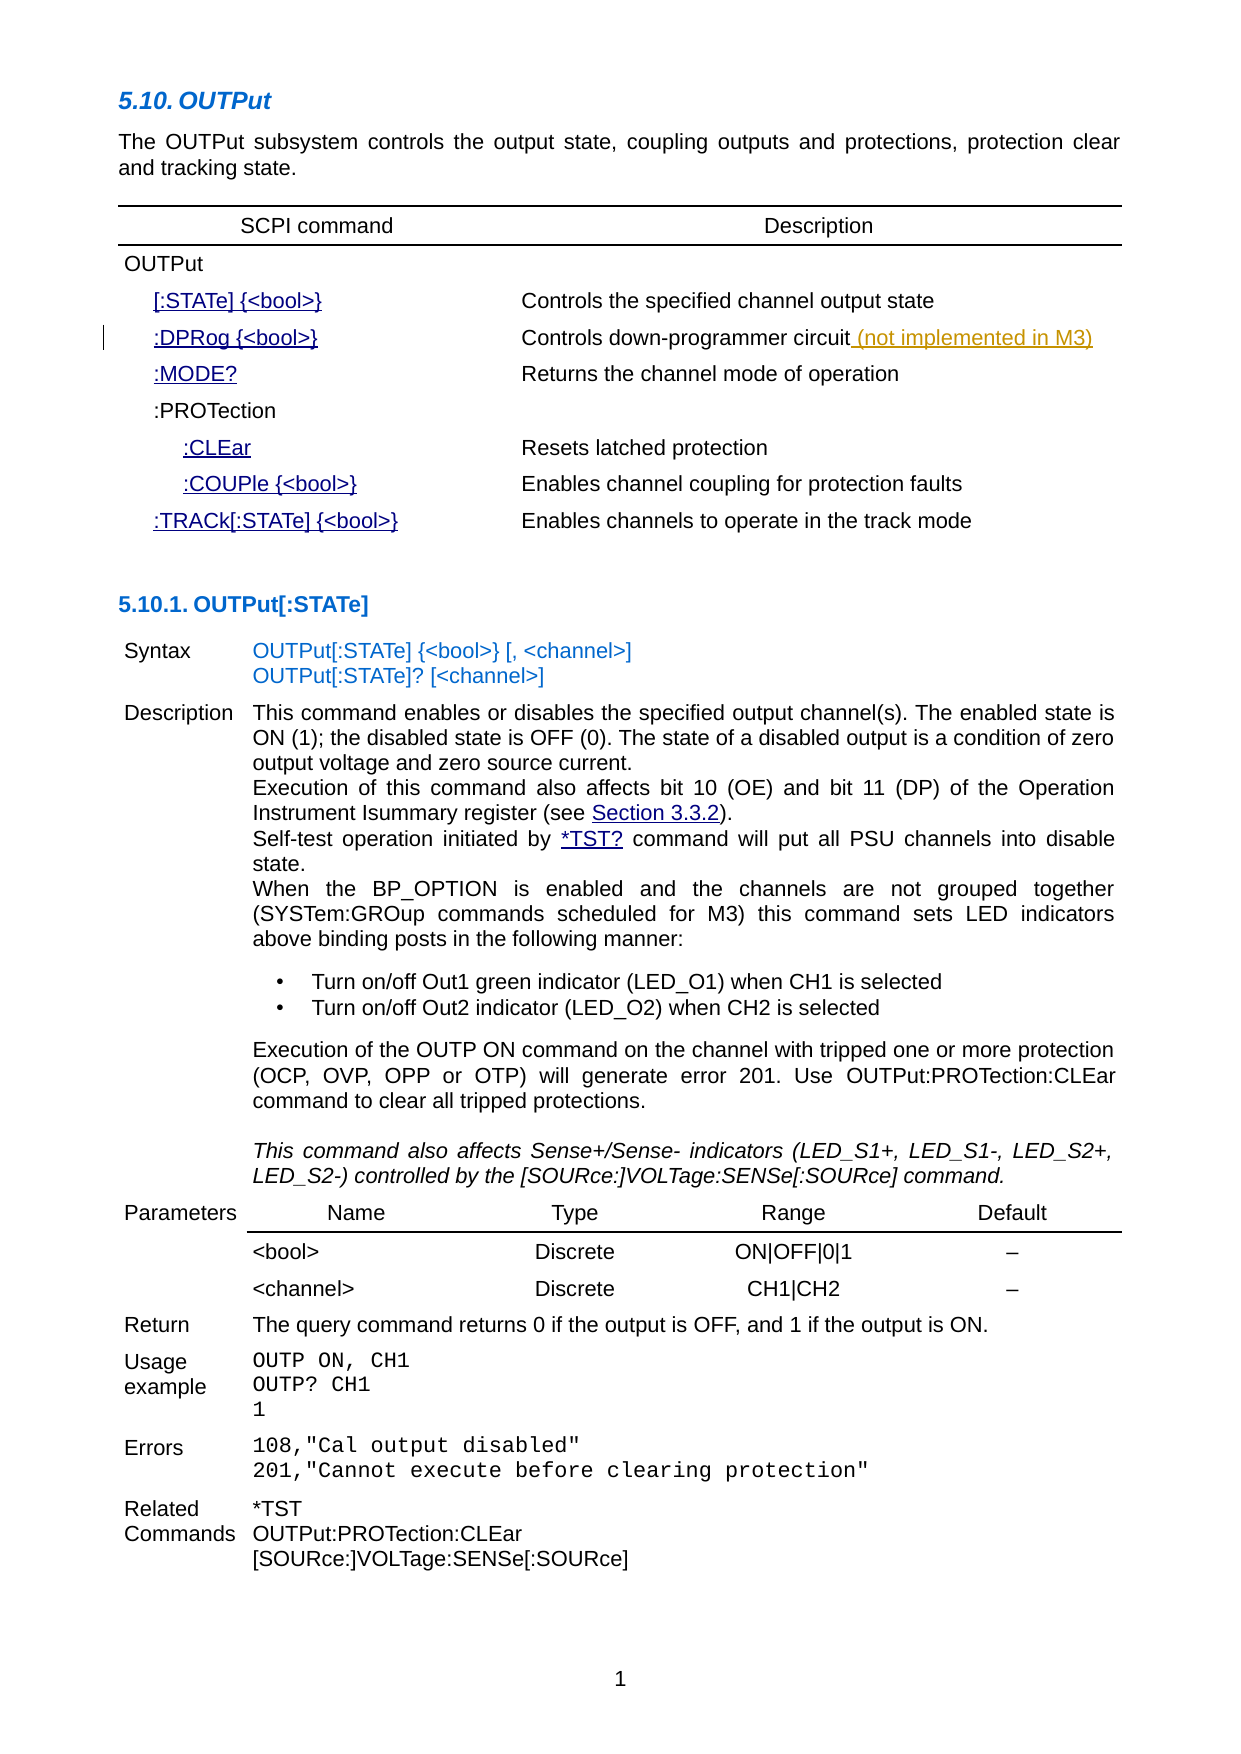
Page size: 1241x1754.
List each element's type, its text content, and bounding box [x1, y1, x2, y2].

table_cell OUTPut [118, 246, 516, 282]
table_cell [516, 246, 1122, 282]
table_cell Errors [118, 1429, 247, 1490]
table_cell :PROTection [118, 392, 516, 429]
table_cell Returns the channel mode of operation [516, 356, 1122, 392]
table_cell Name [247, 1194, 465, 1231]
table_cell – [903, 1270, 1122, 1306]
table_cell [516, 392, 1122, 429]
table_header OUTPut[:STATe] {<bool>} [, <channel>] OUTPut[:STATe]? [<channel>] [247, 632, 1122, 694]
table_cell Return [118, 1306, 247, 1343]
table_header Description [516, 207, 1122, 243]
table_cell CH1|CH2 [684, 1270, 903, 1306]
table_cell Type [465, 1194, 684, 1231]
table_cell Controls the specified channel output state [516, 282, 1122, 319]
table_cell – [903, 1233, 1122, 1270]
table_cell :DPRog {<bool>} [118, 319, 516, 356]
table_cell :TRACk[:STATe] {<bool>} [118, 502, 516, 539]
table_cell :COUPle {<bool>} [118, 466, 516, 502]
table_cell Resets latched protection [516, 429, 1122, 466]
table_cell Default [903, 1194, 1122, 1231]
table_cell Related Commands [118, 1490, 247, 1577]
table_cell [:STATe] {<bool>} [118, 282, 516, 319]
subtitle OUTPut [118, 86, 1122, 114]
table_cell This command enables or disables the specified output channel(s). The enabled state is ON (1); the disabled state is OFF (0). The state of a disabled output is a condition of zero output voltage and zero source current. Execution of this command also affects bit 10 (OE) and bit 11 (DP) of the Operation Instrument Isummary register (see Section 3.3.2). Self-test operation initiated by *TST? command will put all PSU channels into disable state. When the BP_OPTION is enabled and the channels are not grouped together (SYSTem:GROup commands scheduled for M3) this command sets LED indicators above binding posts in the following manner: Turn on/off Out1 green indicator (LED_O1) when CH1 is selected Turn on/off Out2 indicator (LED_O2) when CH2 is selected Execution of the OUTP ON command on the channel with tripped one or more protection (OCP, OVP, OPP or OTP) will generate error 201. Use OUTPut:PROTection:CLEar command to clear all tripped protections. This command also affects Sense+/Sense- indicators (LED_S1+, LED_S1-, LED_S2+, LED_S2-) controlled by the [SOURce:]VOLTage:SENSe[:SOURce] command. [247, 694, 1122, 1194]
table_cell Controls down-programmer circuit (not implemented in M3) [516, 319, 1122, 356]
text The OUTPut subsystem controls the output state, coupling outputs and protections, protection clear and tracking state. [118, 129, 1122, 179]
table_cell 108,"Cal output disabled" 201,"Cannot execute before clearing protection" [247, 1429, 1122, 1490]
table_cell Enables channel coupling for protection faults [516, 466, 1122, 502]
table_cell Parameters [118, 1194, 247, 1306]
table_header Syntax [118, 632, 247, 694]
table_cell :CLEar [118, 429, 516, 466]
table_cell Description [118, 694, 247, 1194]
table_cell Discrete [465, 1233, 684, 1270]
table_cell Range [684, 1194, 903, 1231]
table_cell Usage example [118, 1343, 247, 1429]
table_cell OUTP ON, CH1 OUTP? CH1 1 [247, 1343, 1122, 1429]
subtitle OUTPut[:STATe] [118, 591, 1122, 617]
table_cell <bool> [247, 1233, 465, 1270]
table_cell Discrete [465, 1270, 684, 1306]
table_cell Enables channels to operate in the track mode [516, 502, 1122, 539]
table_header SCPI command [118, 207, 516, 243]
table_cell <channel> [247, 1270, 465, 1306]
table_cell ON|OFF|0|1 [684, 1233, 903, 1270]
table_cell :MODE? [118, 356, 516, 392]
table_cell *TST OUTPut:PROTection:CLEar [SOURce:]VOLTage:SENSe[:SOURce] [247, 1490, 1122, 1577]
table_cell The query command returns 0 if the output is OFF, and 1 if the output is ON. [247, 1306, 1122, 1343]
